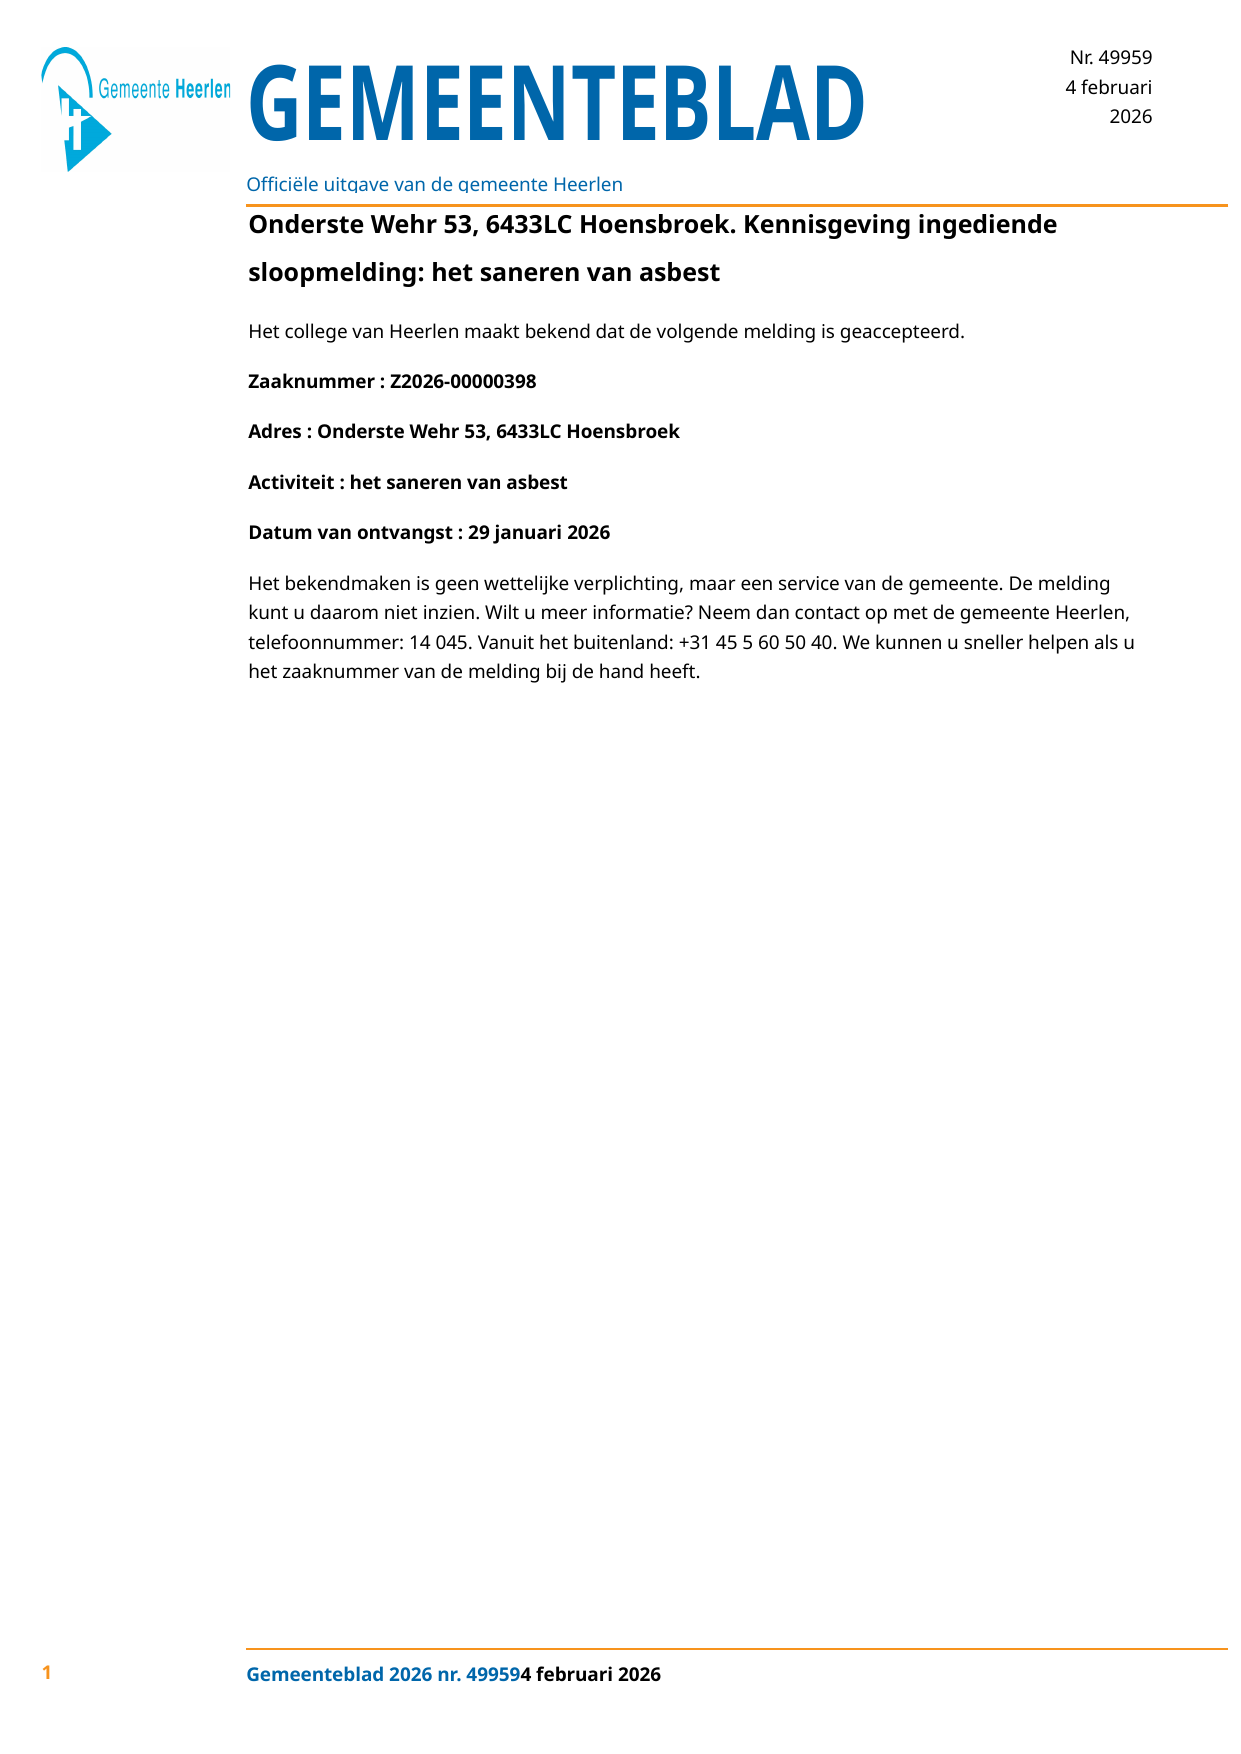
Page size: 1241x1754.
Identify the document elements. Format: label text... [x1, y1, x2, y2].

text Het college van Heerlen maakt bekend dat de volgende melding is geaccepteerd. [248, 318, 1152, 344]
text Zaaknummer : Z2026-00000398 [248, 368, 1152, 394]
text Activiteit : het saneren van asbest [248, 469, 1152, 495]
picture [41, 47, 231, 172]
text Datum van ontvangst : 29 januari 2026 [248, 519, 1152, 545]
text Onderste Wehr 53, 6433LC Hoensbroek. Kennisgeving ingediende sloopmelding: het saneren van asbest [248, 207, 1152, 288]
picture [41, 47, 59, 70]
text Adres : Onderste Wehr 53, 6433LC Hoensbroek [248, 419, 1152, 444]
text Het bekendmaken is geen wettelijke verplichting, maar een service van de gemeente. De melding kunt u daarom niet inzien. Wilt u meer informatie? Neem dan contact op met de gemeente Heerlen, telefoonnummer: 14 045. Vanuit het buitenland: +31 45 5 60 50 40. We kunnen u sneller helpen als u het zaaknummer van de melding bij de hand heeft. [248, 570, 1152, 684]
